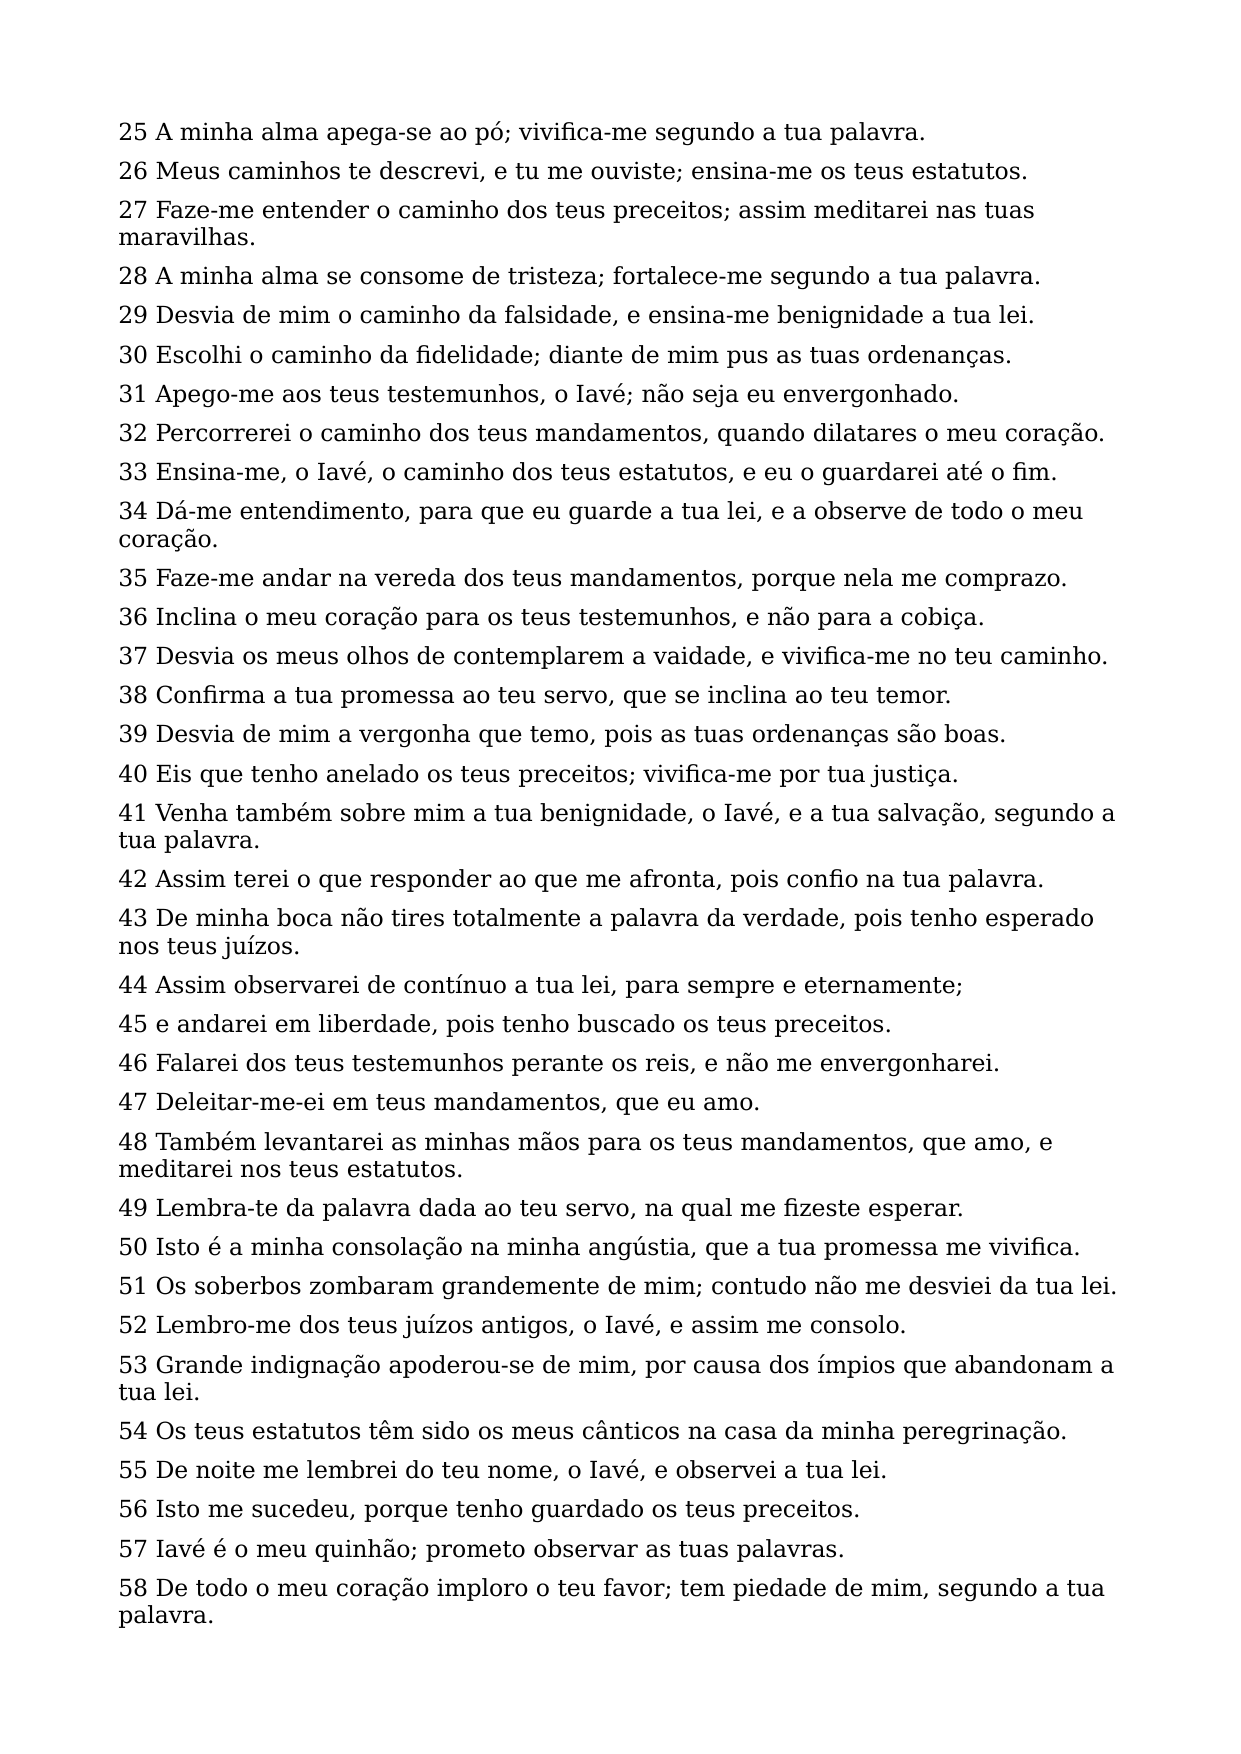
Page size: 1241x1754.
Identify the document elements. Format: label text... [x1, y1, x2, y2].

text 54 Os teus estatutos têm sido os meus cânticos na casa da minha peregrinação. [118, 1418, 1122, 1445]
text 37 Desvia os meus olhos de contemplarem a vaidade, e vivifica-me no teu caminho. [118, 643, 1122, 670]
text 29 Desvia de mim o caminho da falsidade, e ensina-me benignidade a tua lei. [118, 302, 1122, 329]
text 35 Faze-me andar na vereda dos teus mandamentos, porque nela me comprazo. [118, 564, 1122, 592]
text 31 Apego-me aos teus testemunhos, o Iavé; não seja eu envergonhado. [118, 380, 1122, 408]
text 27 Faze-me entender o caminho dos teus preceitos; assim meditarei nas tuas maravilhas. [118, 196, 1122, 251]
text 32 Percorrerei o caminho dos teus mandamentos, quando dilatares o meu coração. [118, 419, 1122, 447]
text 42 Assim terei o que responder ao que me afronta, pois confio na tua palavra. [118, 866, 1122, 893]
text 40 Eis que tenho anelado os teus preceitos; vivifica-me por tua justiça. [118, 760, 1122, 787]
text 46 Falarei dos teus testemunhos perante os reis, e não me envergonharei. [118, 1050, 1122, 1077]
text 43 De minha boca não tires totalmente a palavra da verdade, pois tenho esperado nos teus juízos. [118, 905, 1122, 959]
text 55 De noite me lembrei do teu nome, o Iavé, e observei a tua lei. [118, 1457, 1122, 1484]
text 57 Iavé é o meu quinhão; prometo observar as tuas palavras. [118, 1535, 1122, 1562]
text 33 Ensina-me, o Iavé, o caminho dos teus estatutos, e eu o guardarei até o fim. [118, 459, 1122, 486]
text 38 Confirma a tua promessa ao teu servo, que se inclina ao teu temor. [118, 682, 1122, 709]
text 58 De todo o meu coração imploro o teu favor; tem piedade de mim, segundo a tua palavra. [118, 1574, 1122, 1629]
text 45 e andarei em liberdade, pois tenho buscado os teus preceitos. [118, 1011, 1122, 1038]
text 50 Isto é a minha consolação na minha angústia, que a tua promessa me vivifica. [118, 1234, 1122, 1261]
text 48 Também levantarei as minhas mãos para os teus mandamentos, que amo, e meditarei nos teus estatutos. [118, 1128, 1122, 1183]
text 39 Desvia de mim a vergonha que temo, pois as tuas ordenanças são boas. [118, 721, 1122, 748]
text 53 Grande indignação apoderou-se de mim, por causa dos ímpios que abandonam a tua lei. [118, 1351, 1122, 1406]
text 28 A minha alma se consome de tristeza; fortalece-me segundo a tua palavra. [118, 263, 1122, 290]
text 51 Os soberbos zombaram grandemente de mim; contudo não me desviei da tua lei. [118, 1273, 1122, 1300]
text 49 Lembra-te da palavra dada ao teu servo, na qual me fizeste esperar. [118, 1194, 1122, 1222]
text 30 Escolhi o caminho da fidelidade; diante de mim pus as tuas ordenanças. [118, 341, 1122, 368]
text 36 Inclina o meu coração para os teus testemunhos, e não para a cobiça. [118, 603, 1122, 631]
text 26 Meus caminhos te descrevi, e tu me ouviste; ensina-me os teus estatutos. [118, 157, 1122, 184]
text 56 Isto me sucedeu, porque tenho guardado os teus preceitos. [118, 1496, 1122, 1523]
text 34 Dá-me entendimento, para que eu guarde a tua lei, e a observe de todo o meu coração. [118, 498, 1122, 552]
text 44 Assim observarei de contínuo a tua lei, para sempre e eternamente; [118, 971, 1122, 999]
text 52 Lembro-me dos teus juízos antigos, o Iavé, e assim me consolo. [118, 1312, 1122, 1339]
text 25 A minha alma apega-se ao pó; vivifica-me segundo a tua palavra. [118, 118, 1122, 145]
text 41 Venha também sobre mim a tua benignidade, o Iavé, e a tua salvação, segundo a tua palavra. [118, 799, 1122, 854]
text 47 Deleitar-me-ei em teus mandamentos, que eu amo. [118, 1089, 1122, 1116]
